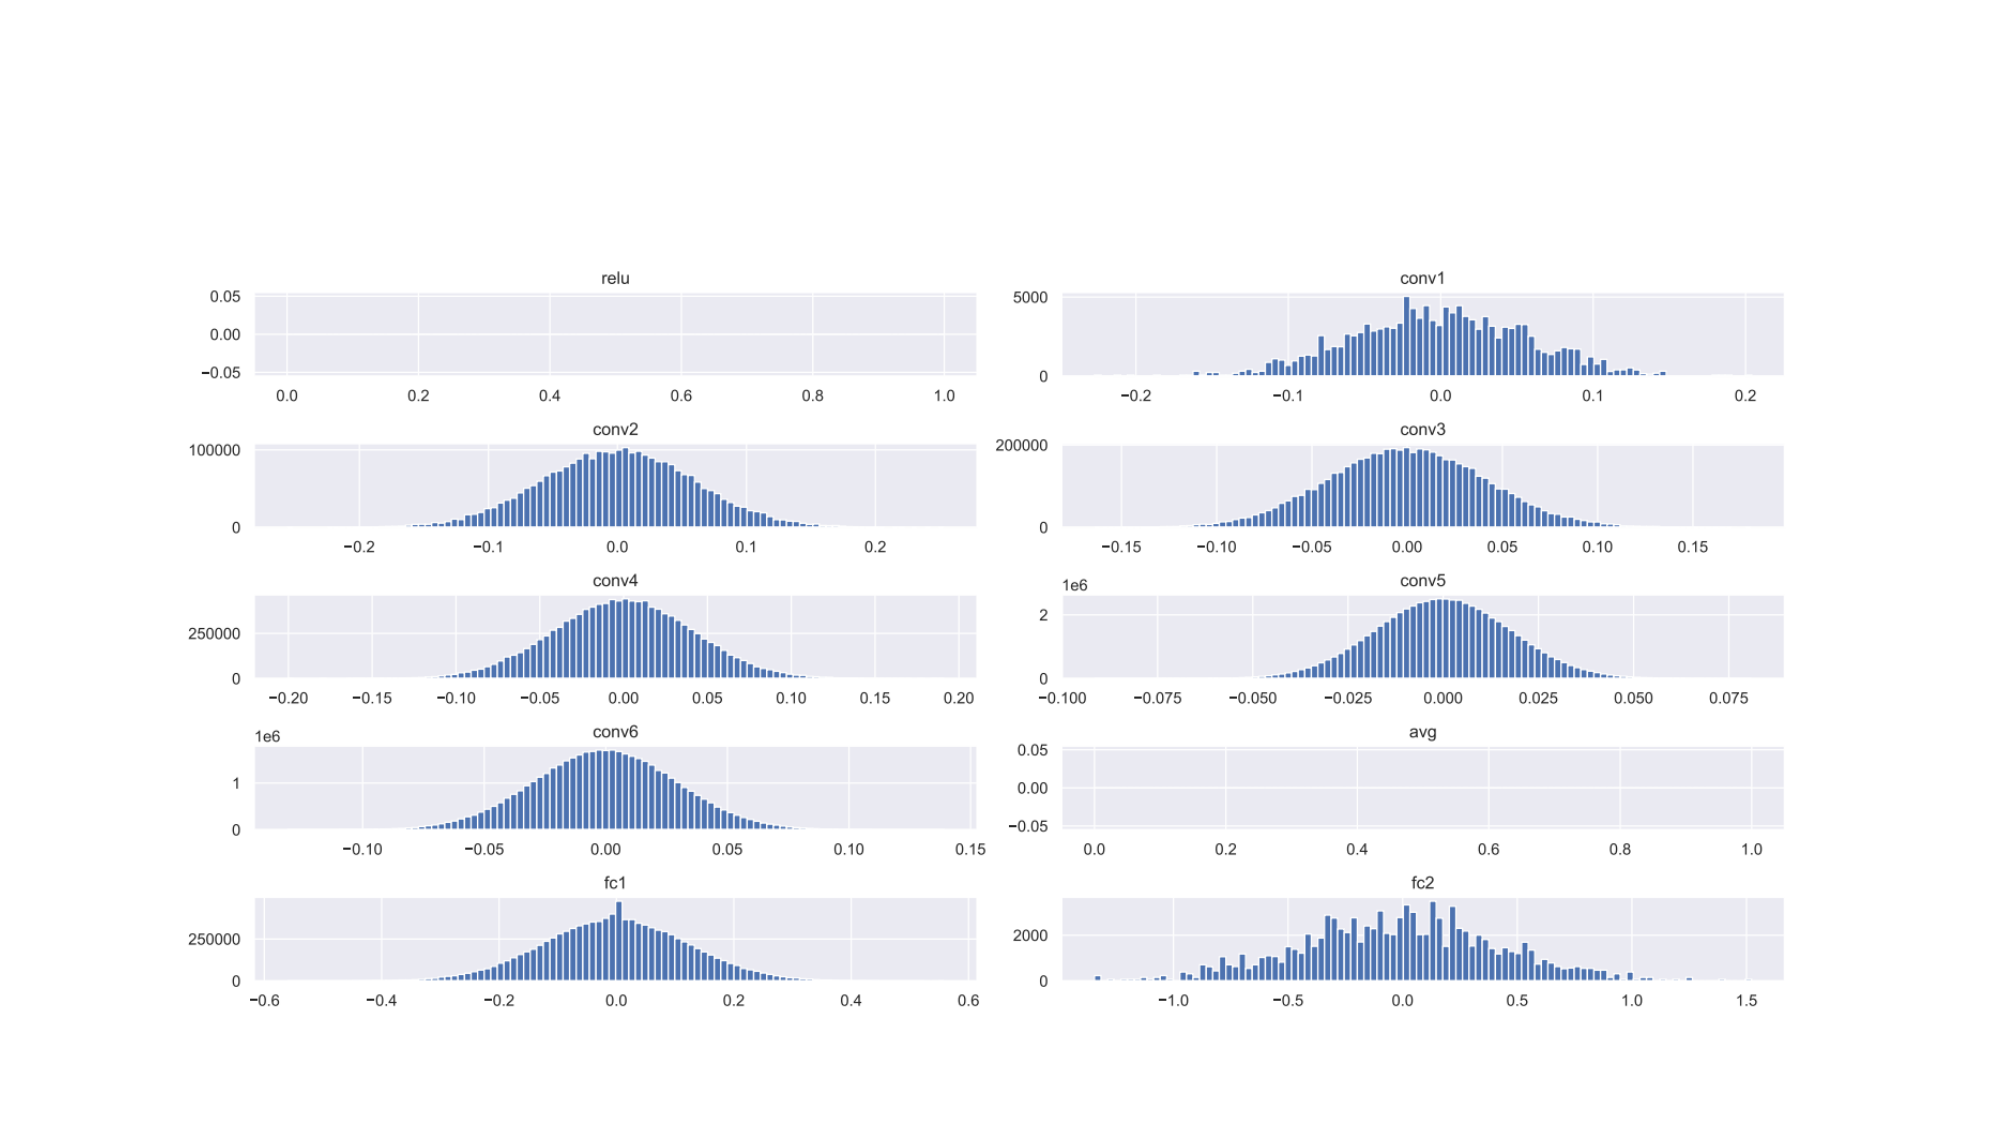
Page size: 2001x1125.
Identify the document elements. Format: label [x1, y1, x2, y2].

picture [173, 268, 1799, 1033]
